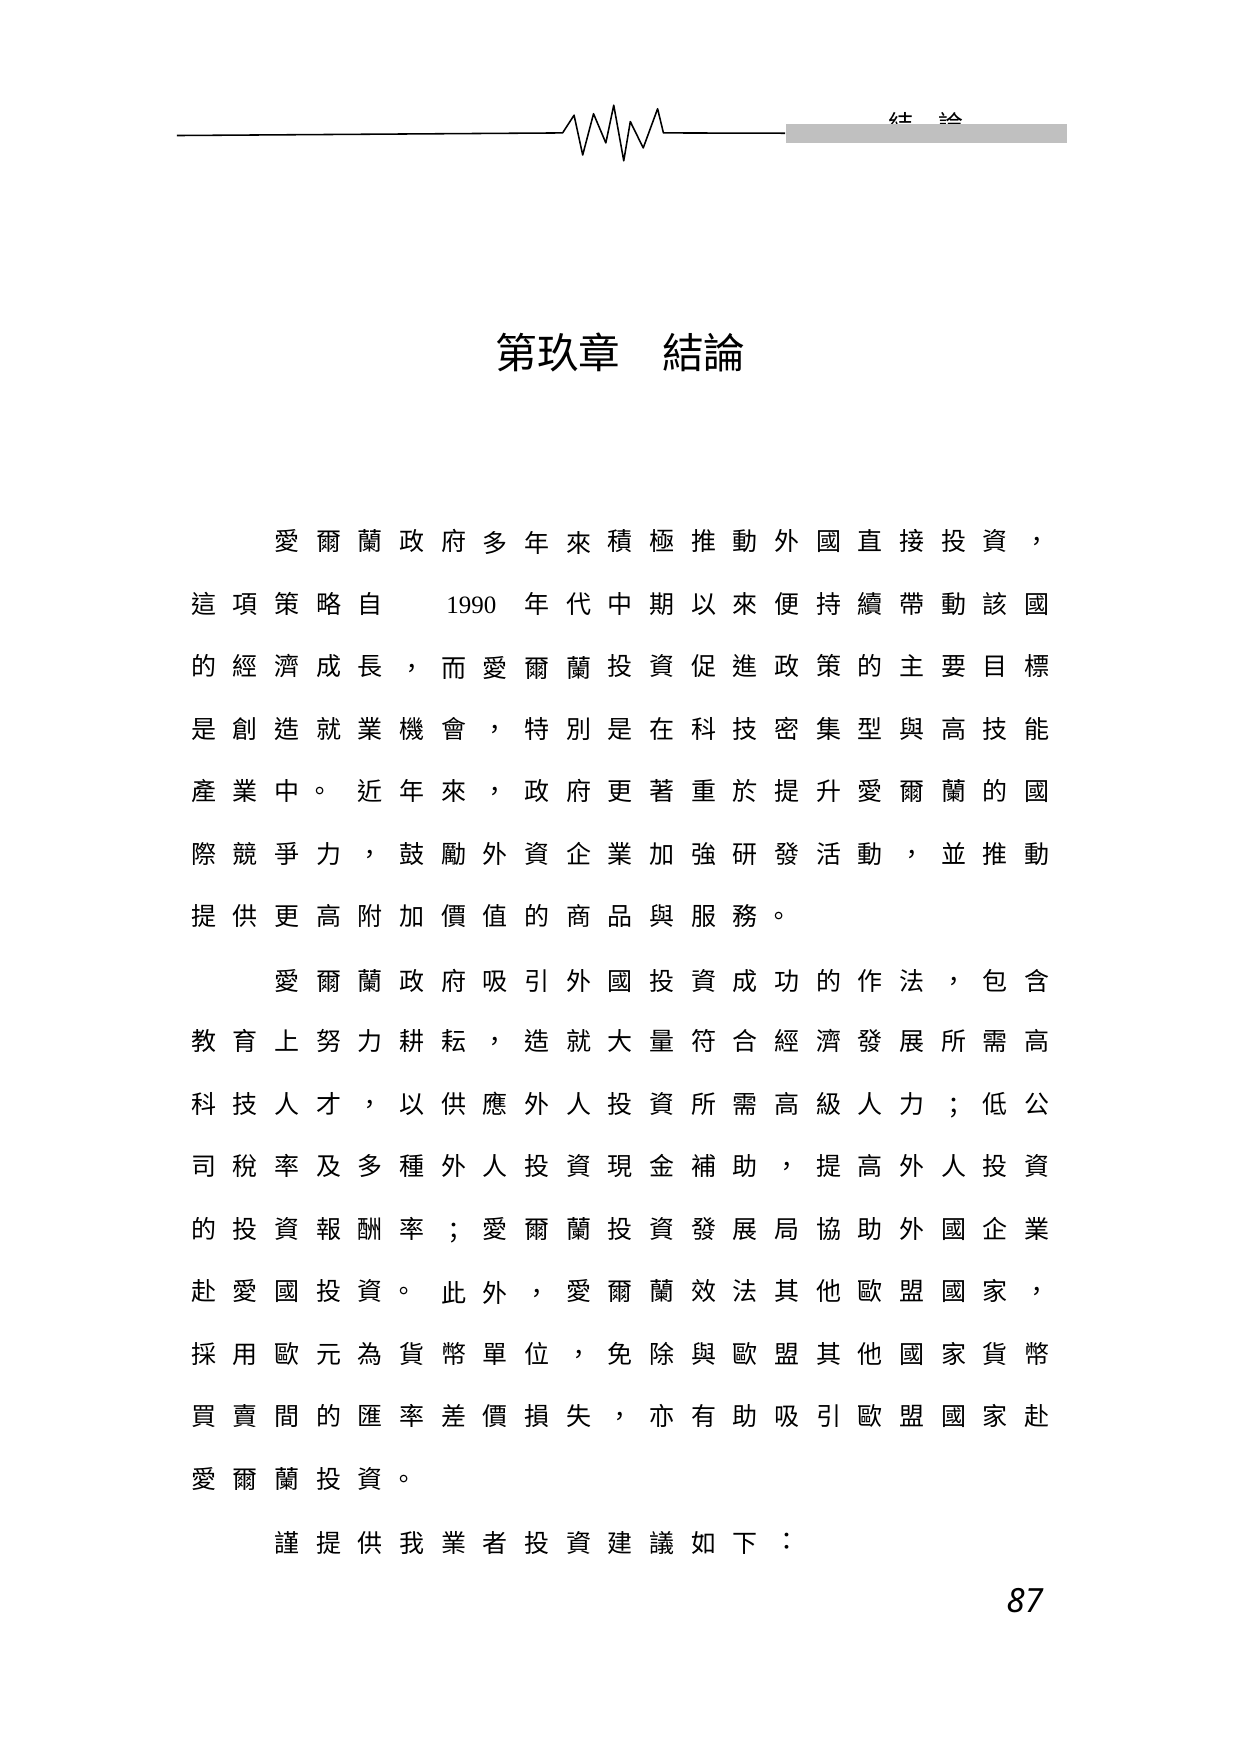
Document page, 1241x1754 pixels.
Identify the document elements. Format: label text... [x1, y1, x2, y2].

text 愛爾蘭政府多年來積極推動外國直接投資，這項策略自 1990 年代中期以來便持續帶動該國的經濟成長，而愛爾蘭投資促進政策的主要目標是創造就業機會，特別是在科技密集型與高技能產業中。近年來，政府更著重於提升愛爾蘭的國際競爭力，鼓勵外資企業加強研發活動，並推動提供更高附加價值的商品與服務。 [183, 500, 1058, 938]
text 第玖章 結論 [183, 313, 1058, 375]
text 愛爾蘭政府吸引外國投資成功的作法，包含教育上努力耕耘，造就大量符合經濟發展所需高科技人才，以供應外人投資所需高級人力；低公司稅率及多種外人投資現金補助，提高外人投資的投資報酬率；愛爾蘭投資發展局協助外國企業赴愛國投資。此外，愛爾蘭效法其他歐盟國家，採用歐元為貨幣單位，免除與歐盟其他國家貨幣買賣間的匯率差價損失，亦有助吸引歐盟國家赴愛爾蘭投資。 [183, 938, 1058, 1500]
text 謹提供我業者投資建議如下： [183, 1500, 1058, 1563]
